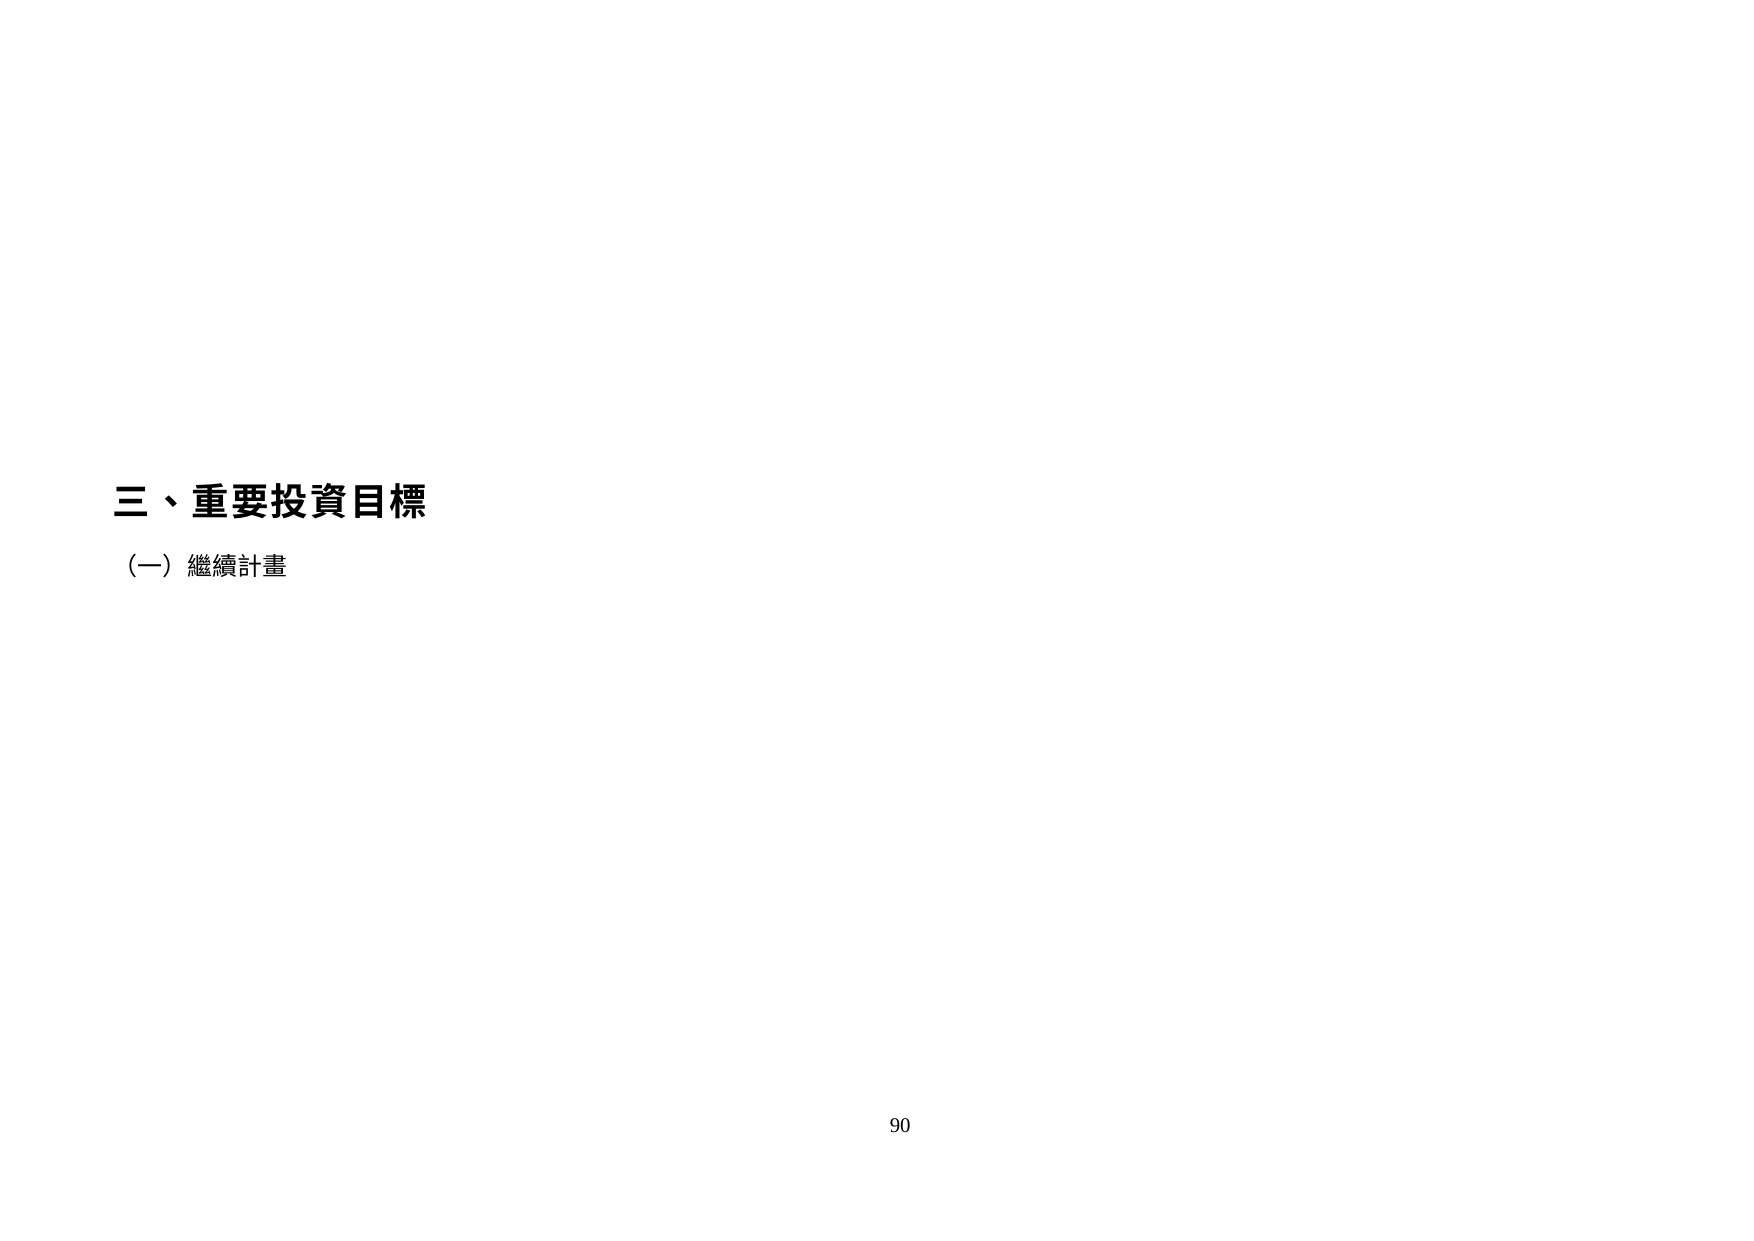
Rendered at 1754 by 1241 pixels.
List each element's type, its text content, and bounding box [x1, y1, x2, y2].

text （一）繼續計畫 [112, 527, 1687, 587]
text 三、重要投資目標 [112, 467, 1687, 527]
